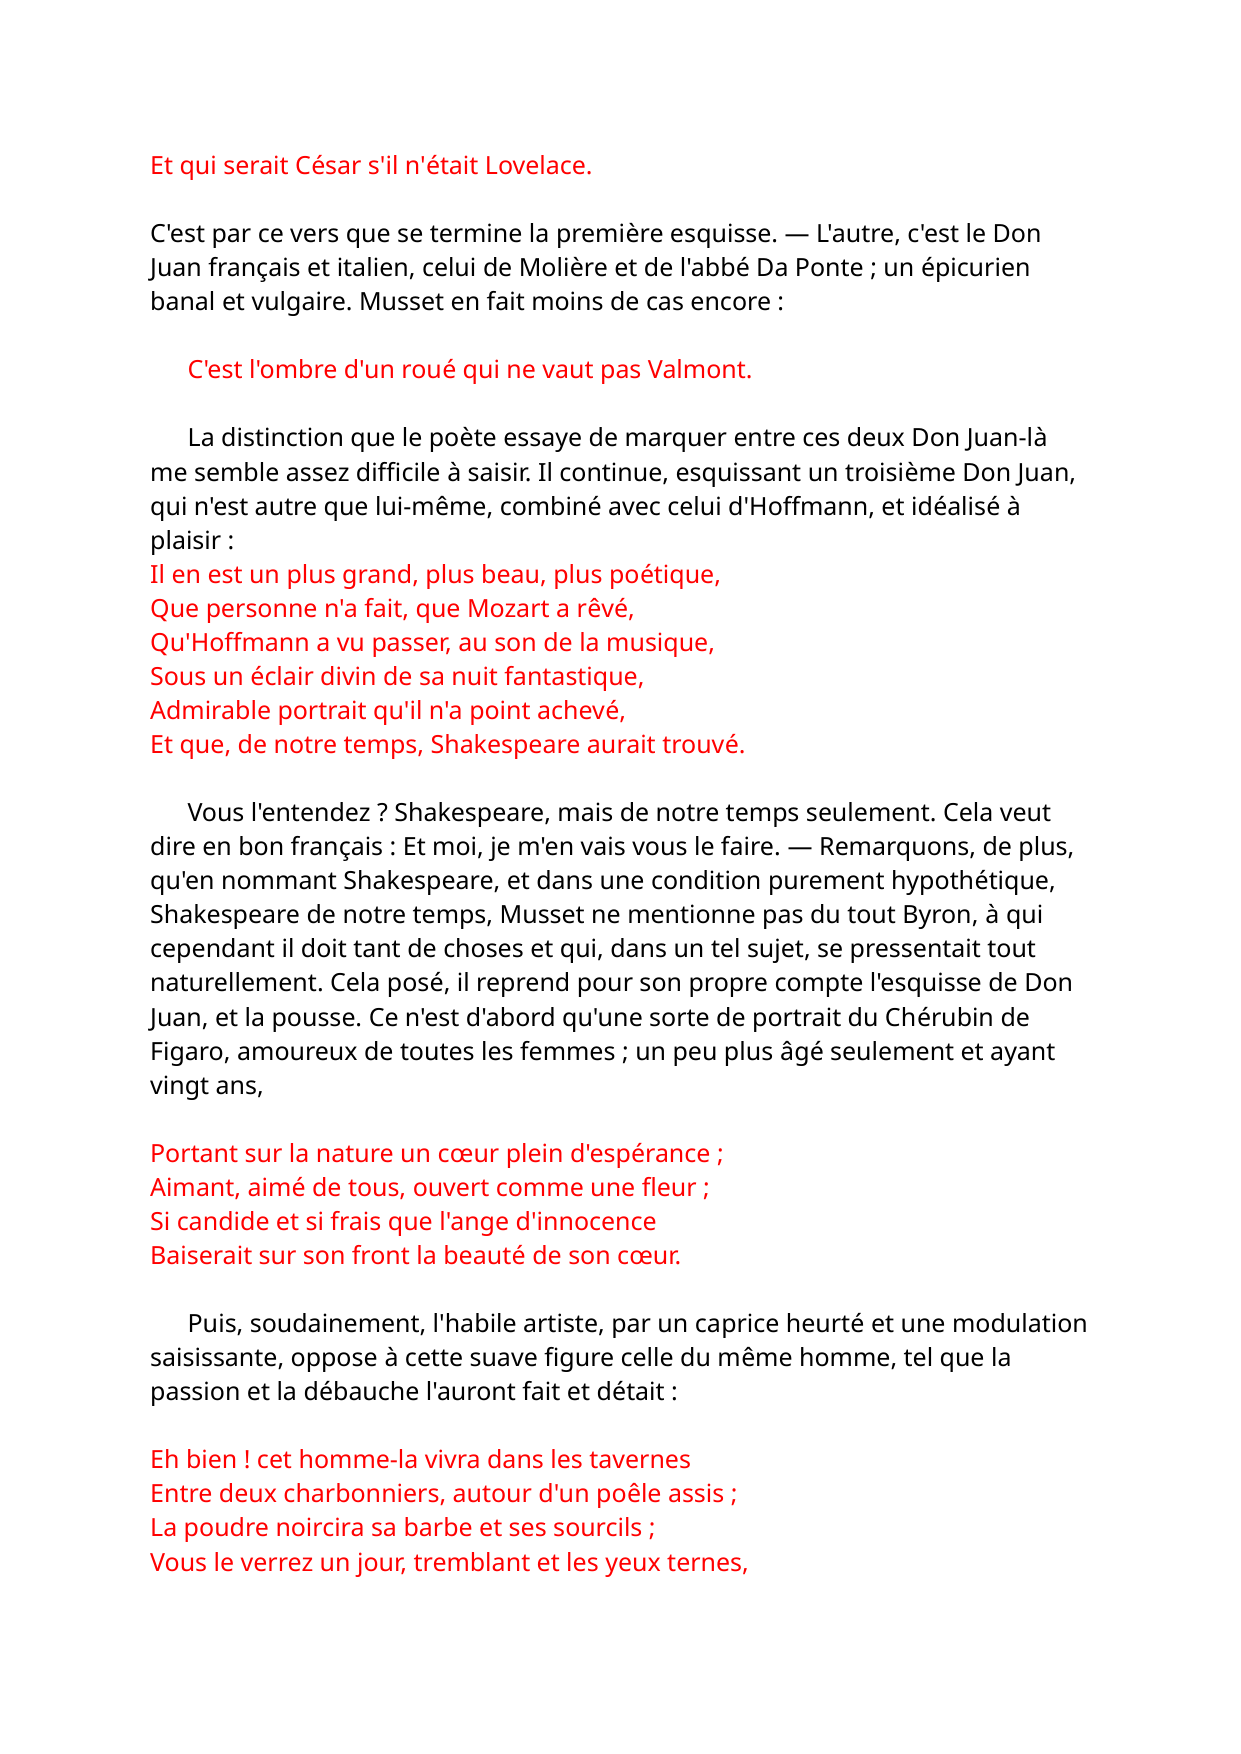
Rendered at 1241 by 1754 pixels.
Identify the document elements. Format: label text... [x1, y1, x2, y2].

text Vous le verrez un jour, tremblant et les yeux ternes, [150, 1544, 1091, 1578]
text La poudre noircira sa barbe et ses sourcils ; [150, 1510, 1091, 1544]
text Que personne n'a fait, que Mozart a rêvé, [150, 590, 1091, 624]
text Aimant, aimé de tous, ouvert comme une fleur ; [150, 1169, 1091, 1203]
text La distinction que le poète essaye de marquer entre ces deux Don Juan-là me semble assez diffi­cile à saisir. Il continue, esquissant un troisième Don Juan, qui n'est autre que lui-même, combiné avec celui d'Hoffmann, et idéalisé à plaisir : [150, 420, 1091, 556]
text Et qui serait César s'il n'était Lovelace. [150, 148, 1091, 182]
text C'est par ce vers que se termine la première es­quisse. — L'autre, c'est le Don Juan français et ita­lien, celui de Molière et de l'abbé Da Ponte ; un épicurien banal et vulgaire. Musset en fait moins de cas encore : [150, 216, 1091, 318]
text Il en est un plus grand, plus beau, plus poétique, [150, 556, 1091, 590]
text Eh bien ! cet homme-la vivra dans les tavernes [150, 1442, 1091, 1476]
text Qu'Hoffmann a vu passer, au son de la musique, [150, 624, 1091, 658]
text C'est l'ombre d'un roué qui ne vaut pas Valmont. [150, 352, 1091, 386]
text Entre deux charbonniers, autour d'un poêle assis ; [150, 1476, 1091, 1510]
text Portant sur la nature un cœur plein d'espérance ; [150, 1135, 1091, 1169]
text Sous un éclair divin de sa nuit fantastique, [150, 658, 1091, 693]
text Admirable portrait qu'il n'a point achevé, [150, 693, 1091, 727]
text Baiserait sur son front la beauté de son cœur. [150, 1238, 1091, 1272]
text Si candide et si frais que l'ange d'innocence [150, 1203, 1091, 1238]
text Vous l'entendez ? Shakespeare, mais de notre temps seulement. Cela veut dire en bon français : Et moi, je m'en vais vous le faire. — Remarquons, de plus, qu'en nommant Shakespeare, et dans une condition purement hypothétique, Shakespeare de notre temps, Musset ne mentionne pas du tout Byron, à qui cependant il doit tant de choses et qui, dans un tel sujet, se pressentait tout naturellement. Cela posé, il reprend pour son propre compte l'esquisse de Don Juan, et la pousse. Ce n'est d'abord qu'une sorte de portrait du Chérubin de Figaro, amoureux de toutes les femmes ; un peu plus âgé seule­ment et ayant vingt ans, [150, 795, 1091, 1101]
text Et que, de notre temps, Shakespeare aurait trouvé. [150, 727, 1091, 761]
text Puis, soudainement, l'habile artiste, par un ca­price heurté et une modulation saisissante, oppose à cette suave figure celle du même homme, tel que la passion et la débauche l'auront fait et détait : [150, 1306, 1091, 1408]
